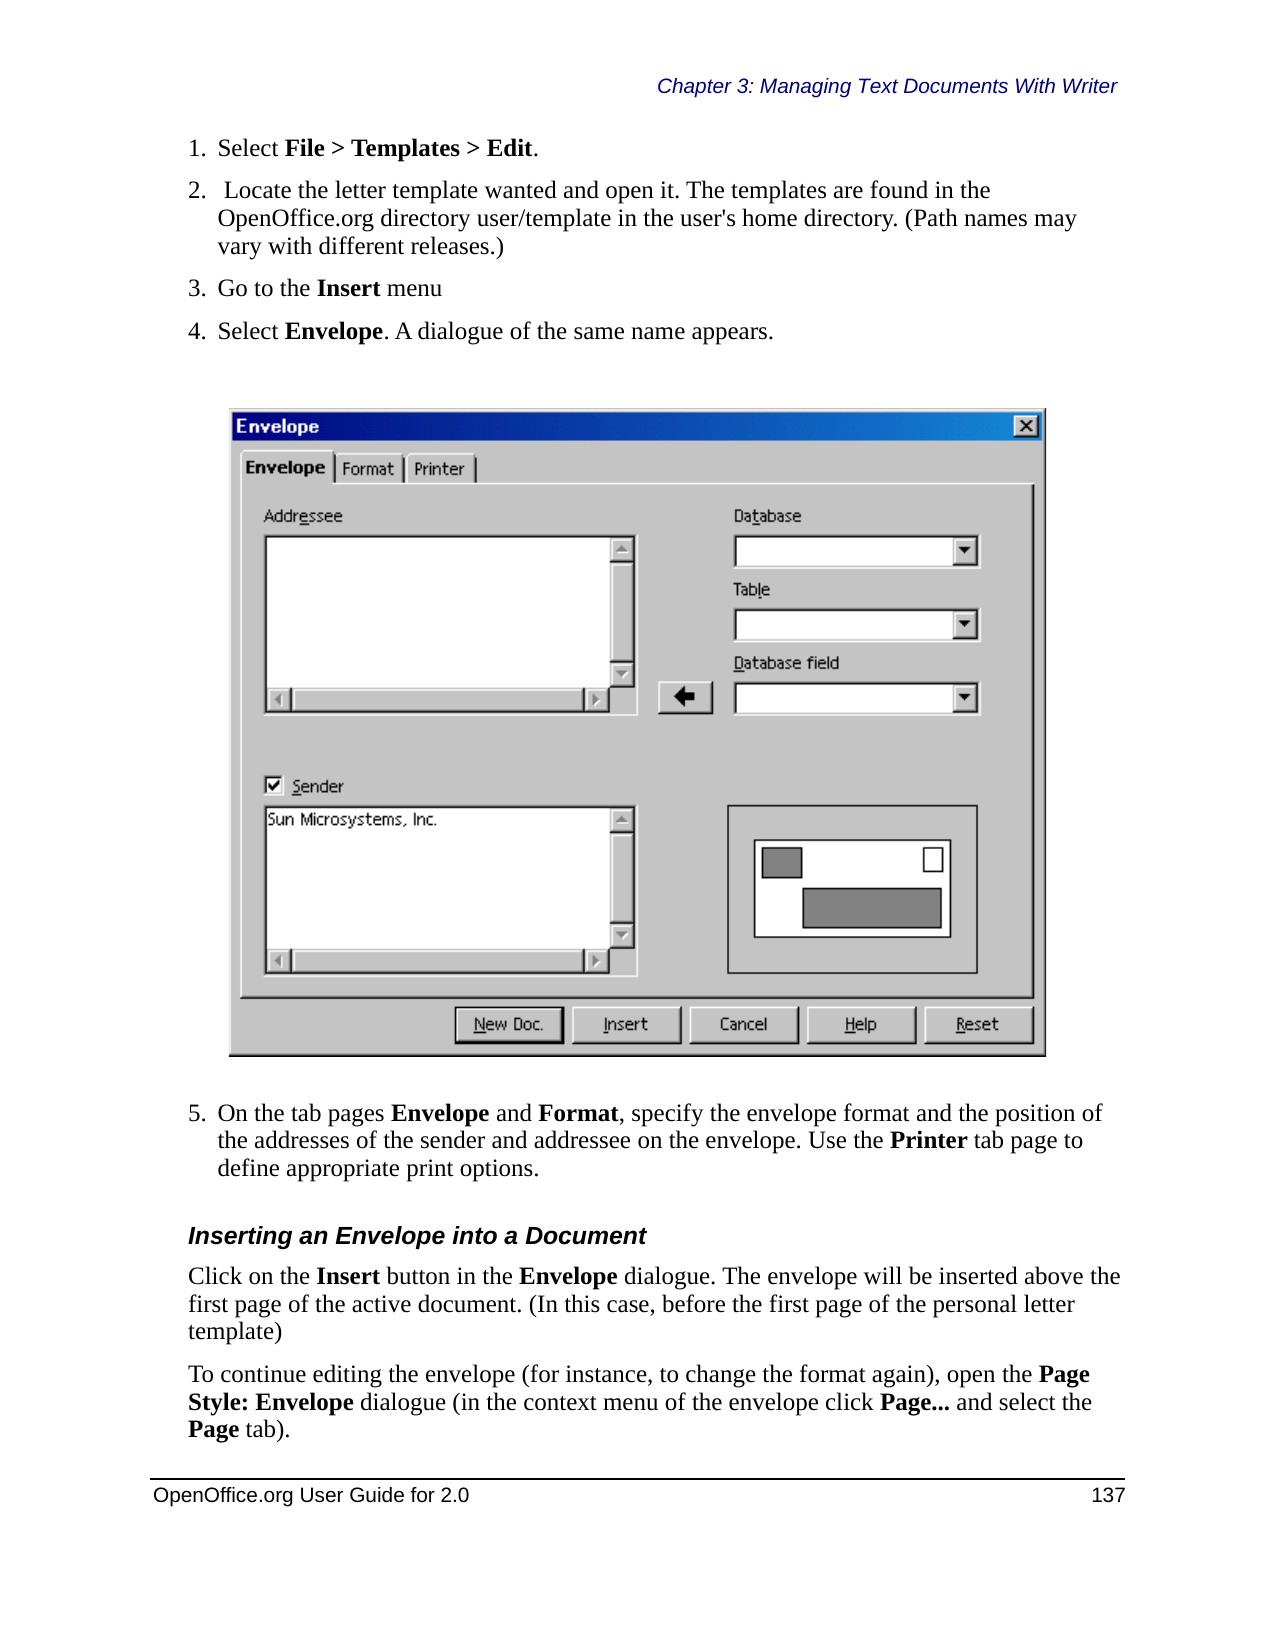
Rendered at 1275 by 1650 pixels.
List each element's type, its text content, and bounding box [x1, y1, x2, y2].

list On the tab pages Envelope and Format, specify the envelope format and the position of the addresses of the sender and addressee on the envelope. Use the Printer tab page to define appropriate print options. [188, 1099, 1125, 1182]
picture [228, 408, 1047, 1057]
text Click on the Insert button in the Envelope dialogue. The envelope will be inserted above the first page of the active document. (In this case, before the first page of the personal letter template) [188, 1262, 1125, 1345]
list Select Envelope. A dialogue of the same name appears. [188, 317, 1125, 344]
list Locate the letter template wanted and open it. The templates are found in the OpenOffice.org directory user/template in the user's home directory. (Path names may vary with different releases.) [188, 176, 1125, 259]
text To continue editing the envelope (for instance, to change the format again), open the Page Style: Envelope dialogue (in the context menu of the envelope click Page... and select the Page tab). [188, 1360, 1125, 1443]
subtitle Inserting an Envelope into a Document [188, 1222, 1125, 1249]
list Go to the Insert menu [188, 274, 1125, 302]
list Select File > Templates > Edit. [188, 134, 1125, 162]
